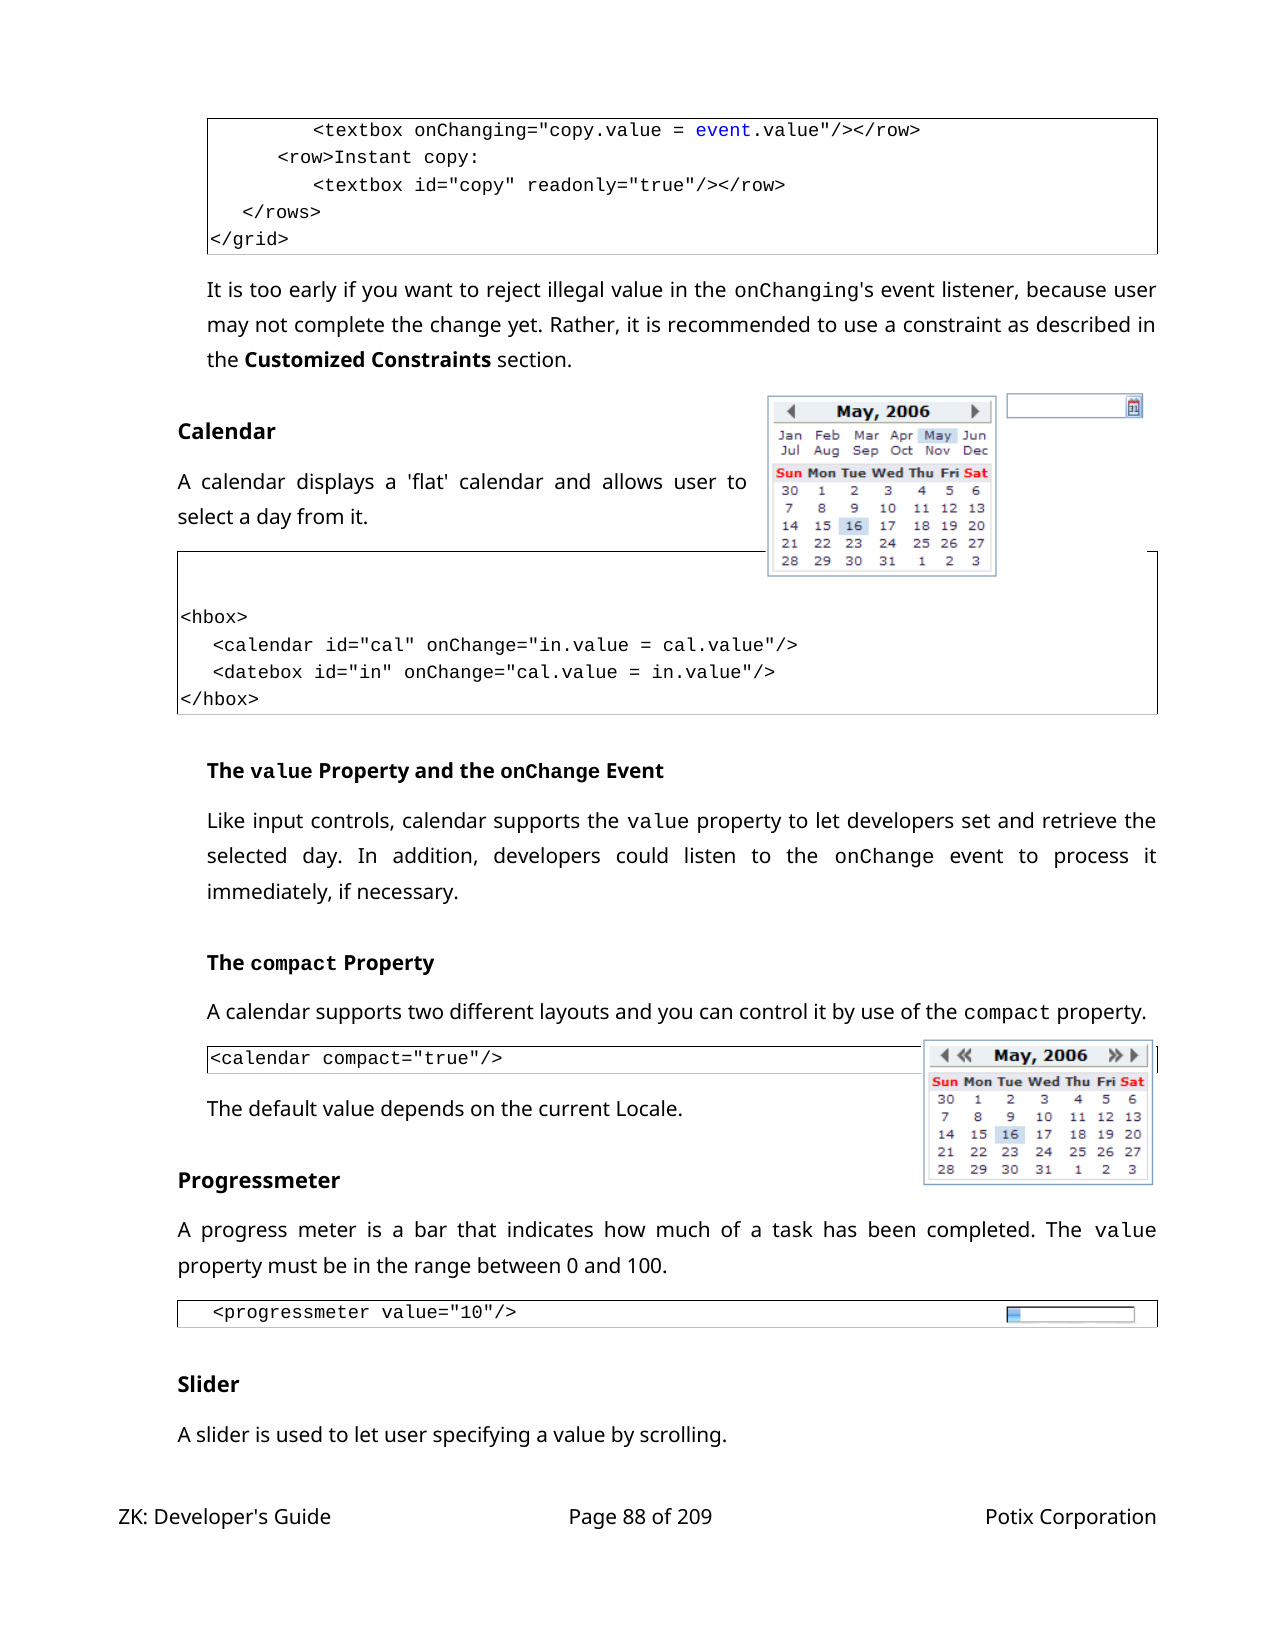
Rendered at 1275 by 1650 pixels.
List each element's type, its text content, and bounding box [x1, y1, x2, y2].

picture [921, 1036, 1157, 1189]
text <textbox id="copy" readonly="true"/></row> [208, 172, 1157, 197]
text <hbox> [178, 605, 1157, 629]
text Like input controls, calendar supports the value property to let developers set and retrieve the selected day. In addition, developers could listen to the onChange event to process it immediately, if necessary. [207, 806, 1157, 905]
subtitle Progressmeter [177, 1164, 1157, 1194]
subtitle Slider [177, 1369, 1157, 1399]
subtitle Calendar [177, 416, 765, 446]
text <textbox onChanging="copy.value = event.value"/></row> [208, 119, 1157, 142]
text <progressmeter value="10"/> [178, 1301, 1157, 1327]
subtitle [1147, 416, 1157, 446]
subtitle The value Property and the onChange Event [207, 757, 1157, 785]
picture [1003, 1304, 1138, 1324]
text A progress meter is a bar that indicates how much of a task has been completed. The value property must be in the range between 0 and 100. [177, 1215, 1157, 1279]
text The default value depends on the current Locale. [207, 1094, 921, 1122]
text </rows> [208, 200, 1157, 224]
text It is too early if you want to reject illegal value in the onChanging's event listener, because user may not complete the change yet. Rather, it is recommended to use a constraint as described in the Customized Constraints section. [207, 275, 1157, 374]
text A slider is used to let user specifying a value by scrolling. [177, 1420, 1157, 1448]
subtitle The compact Property [207, 948, 1157, 976]
text A calendar supports two different layouts and you can control it by use of the compact property. [207, 997, 1157, 1025]
text </grid> [208, 227, 1157, 254]
text A calendar displays a 'flat' calendar and allows user to select a day from it. [177, 467, 765, 530]
picture [765, 392, 1147, 578]
text <calendar compact="true"/> [208, 1047, 921, 1073]
text <datebox id="in" onChange="cal.value = in.value"/> [178, 660, 1157, 684]
text </hbox> [178, 687, 1157, 714]
text <row>Instant copy: [208, 145, 1157, 169]
text <calendar id="cal" onChange="in.value = cal.value"/> [178, 632, 1157, 657]
